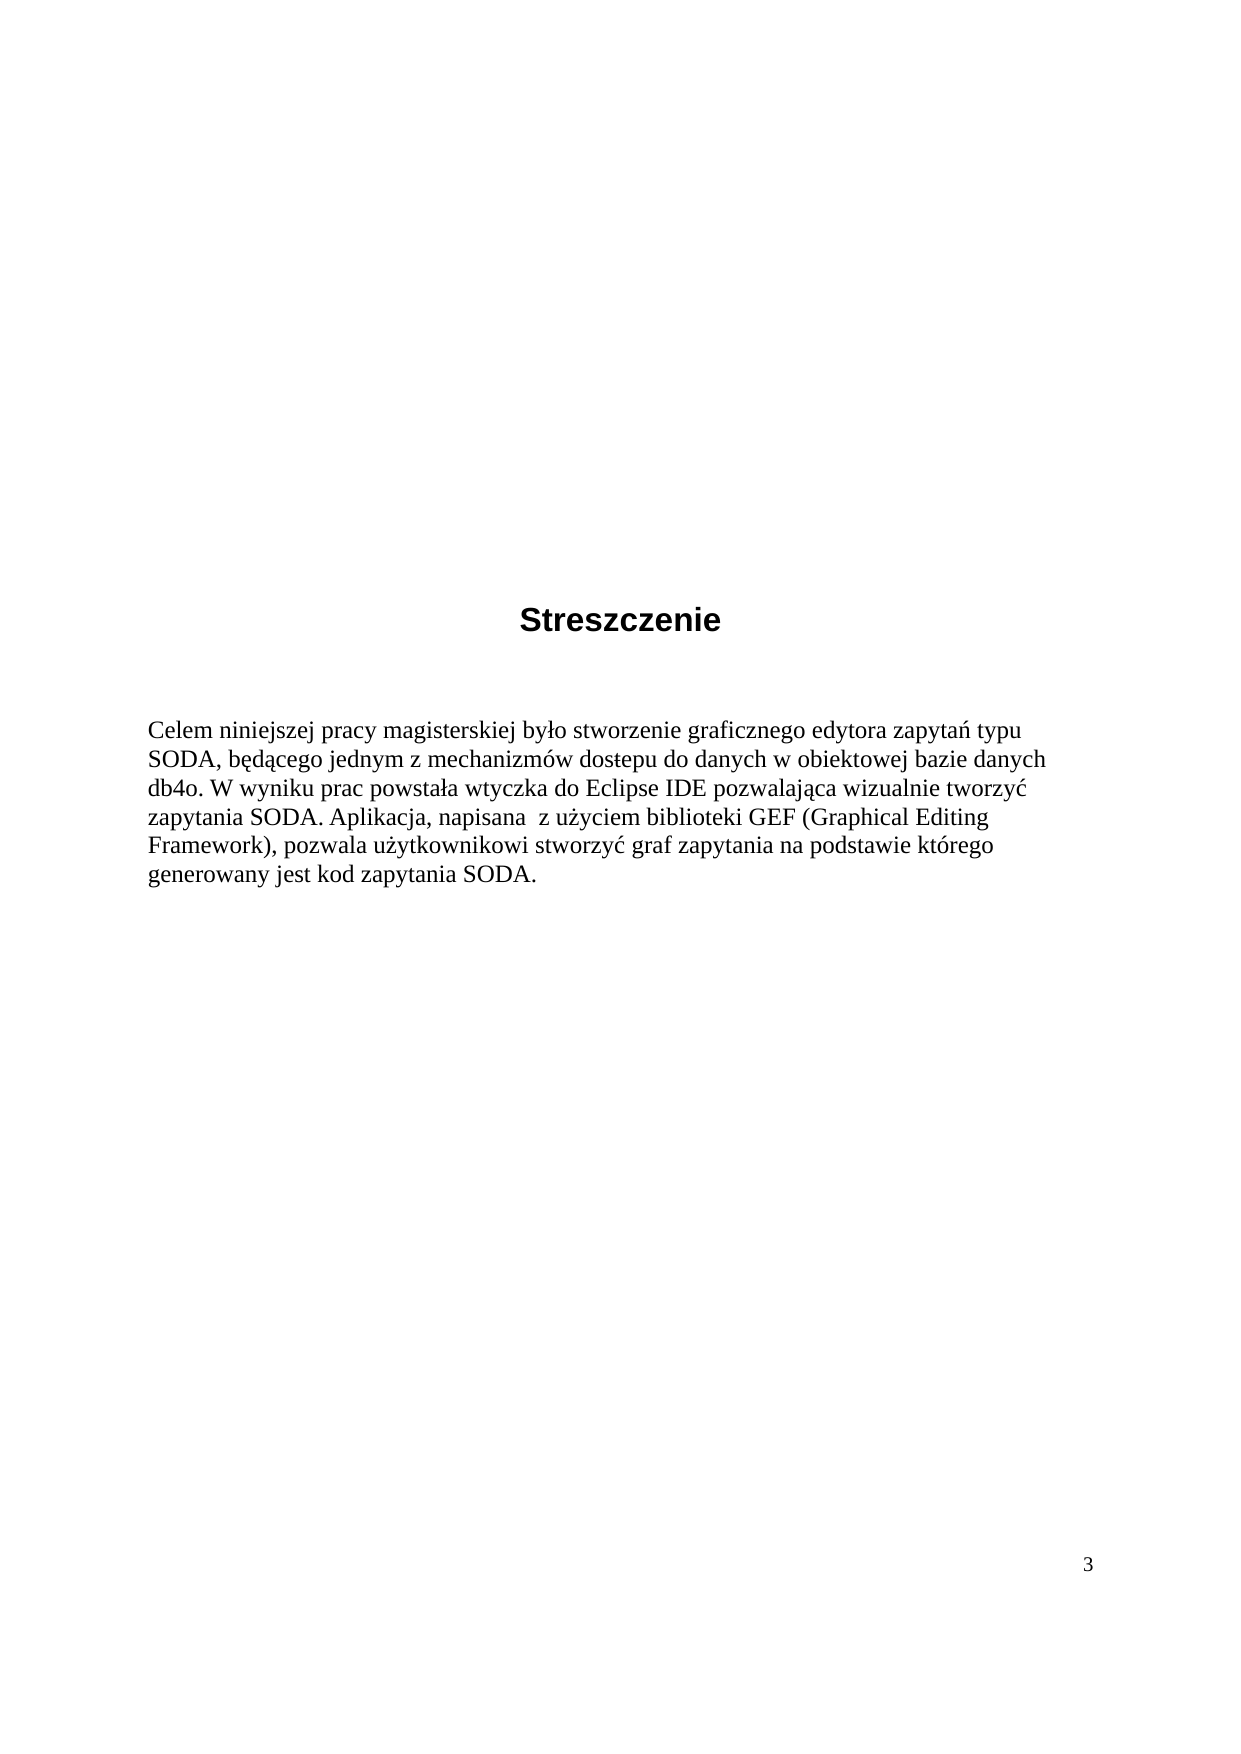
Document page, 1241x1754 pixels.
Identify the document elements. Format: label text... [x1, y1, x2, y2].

text Streszczenie [148, 600, 1093, 638]
text Celem niniejszej pracy magisterskiej było stworzenie graficznego edytora zapytań typu SODA, będącego jednym z mechanizmów dosŧepu do danych w obiektowej bazie danych db4o. W wyniku prac powstała wtyczka do Eclipse IDE pozwalająca wizualnie tworzyć zapytania SODA. Aplikacja, napisana z użyciem biblioteki GEF (Graphical Editing Framework), pozwala użytkownikowi stworzyć graf zapytania na podstawie którego generowany jest kod zapytania SODA. [148, 715, 1093, 888]
